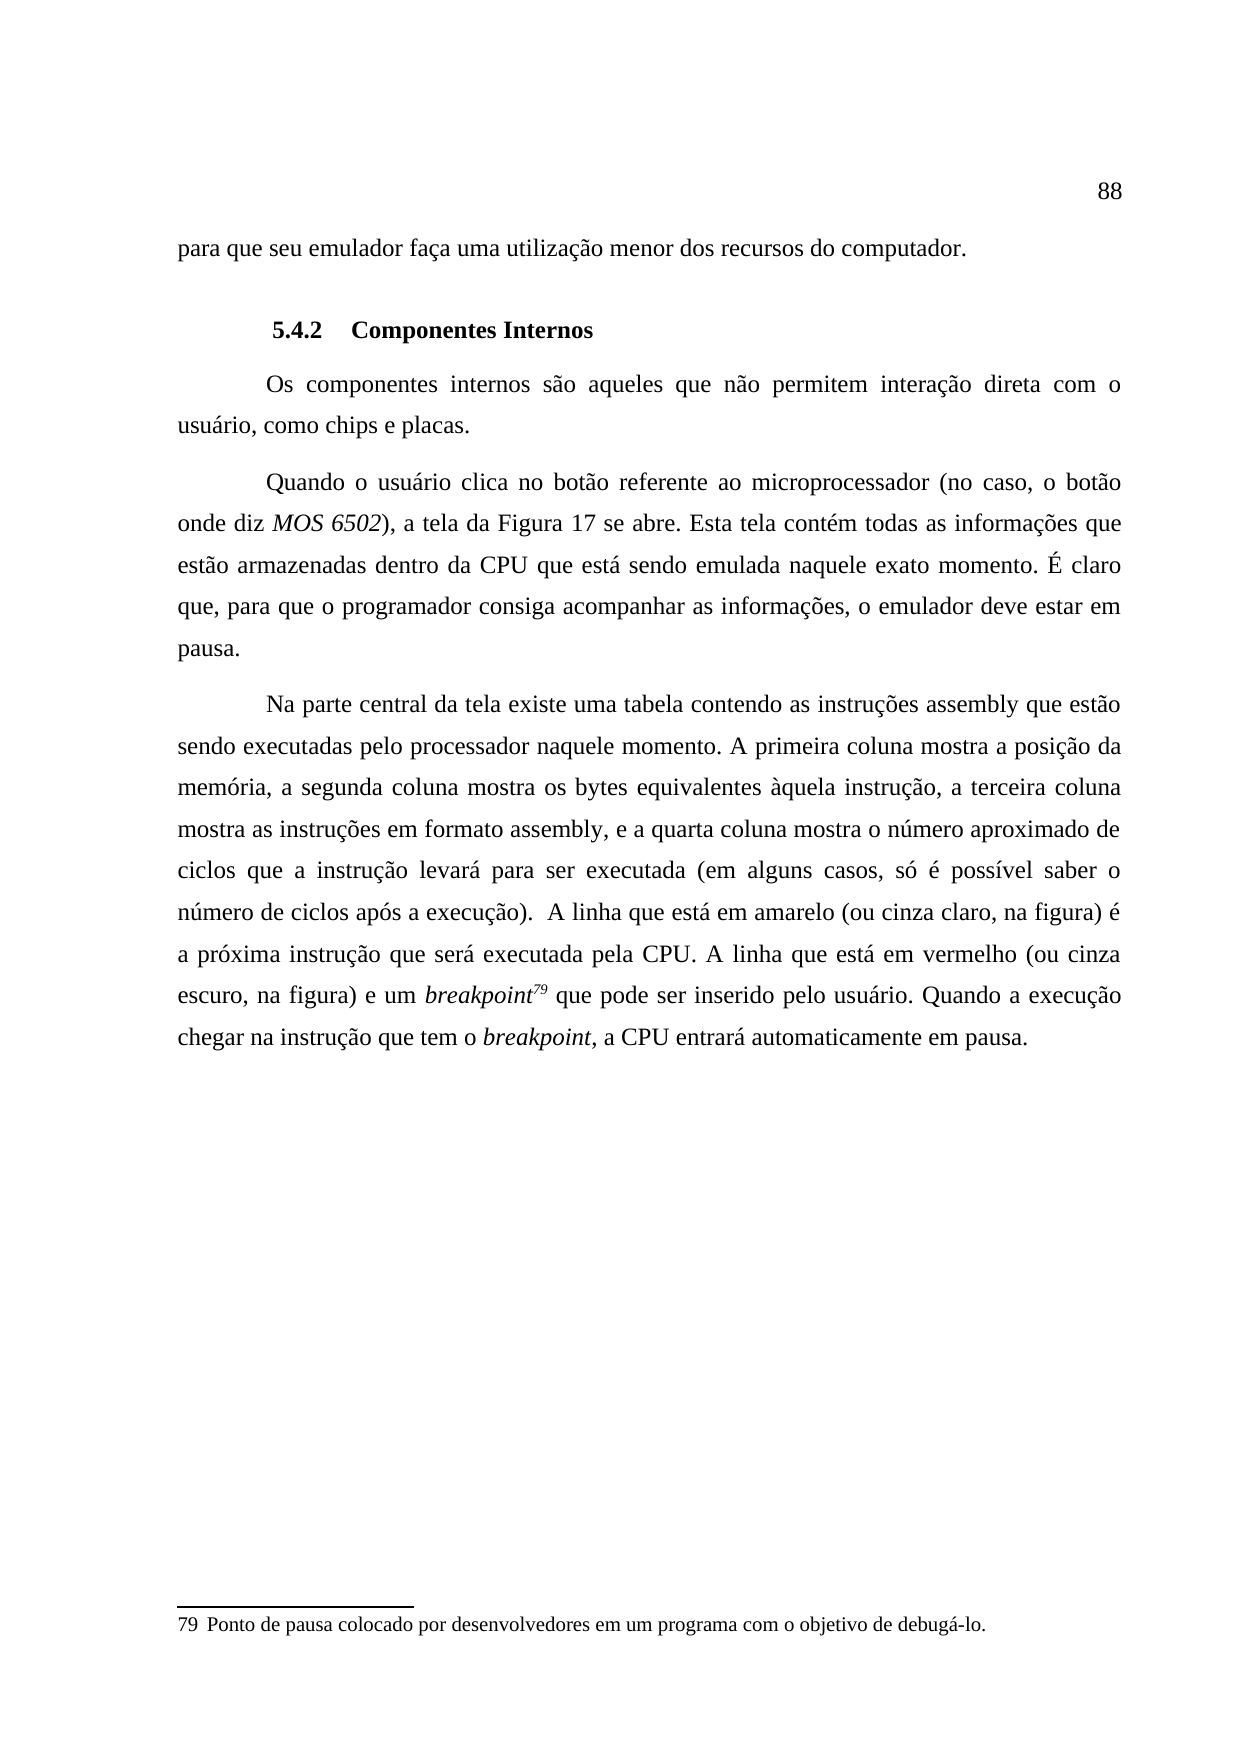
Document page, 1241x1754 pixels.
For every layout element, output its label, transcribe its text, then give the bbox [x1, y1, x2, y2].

text Os componentes internos são aqueles que não permitem interação direta com o usuário, como chips e placas. [177, 370, 1122, 439]
subtitle Componentes Internos [177, 316, 1122, 343]
text Ponto de pausa colocado por desenvolvedores em um programa com o objetivo de debugá-lo. [177, 1613, 1122, 1636]
text para que seu emulador faça uma utilização menor dos recursos do computador. [177, 234, 1122, 262]
text Na parte central da tela existe uma tabela contendo as instruções assembly que estão sendo executadas pelo processador naquele momento. A primeira coluna mostra a posição da memória, a segunda coluna mostra os bytes equivalentes àquela instrução, a terceira coluna mostra as instruções em formato assembly, e a quarta coluna mostra o número aproximado de ciclos que a instrução levará para ser executada (em alguns casos, só é possível saber o número de ciclos após a execução). A linha que está em amarelo (ou cinza claro, na figura) é a próxima instrução que será executada pela CPU. A linha que está em vermelho (ou cinza escuro, na figura) e um breakpoint que pode ser inserido pelo usuário. Quando a execução chegar na instrução que tem o breakpoint, a CPU entrará automaticamente em pausa. [177, 690, 1122, 1051]
text Quando o usuário clica no botão referente ao microprocessador (no caso, o botão onde diz MOS 6502), a tela da Figura 17 se abre. Esta tela contém todas as informações que estão armazenadas dentro da CPU que está sendo emulada naquele exato momento. É claro que, para que o programador consiga acompanhar as informações, o emulador deve estar em pausa. [177, 468, 1122, 662]
